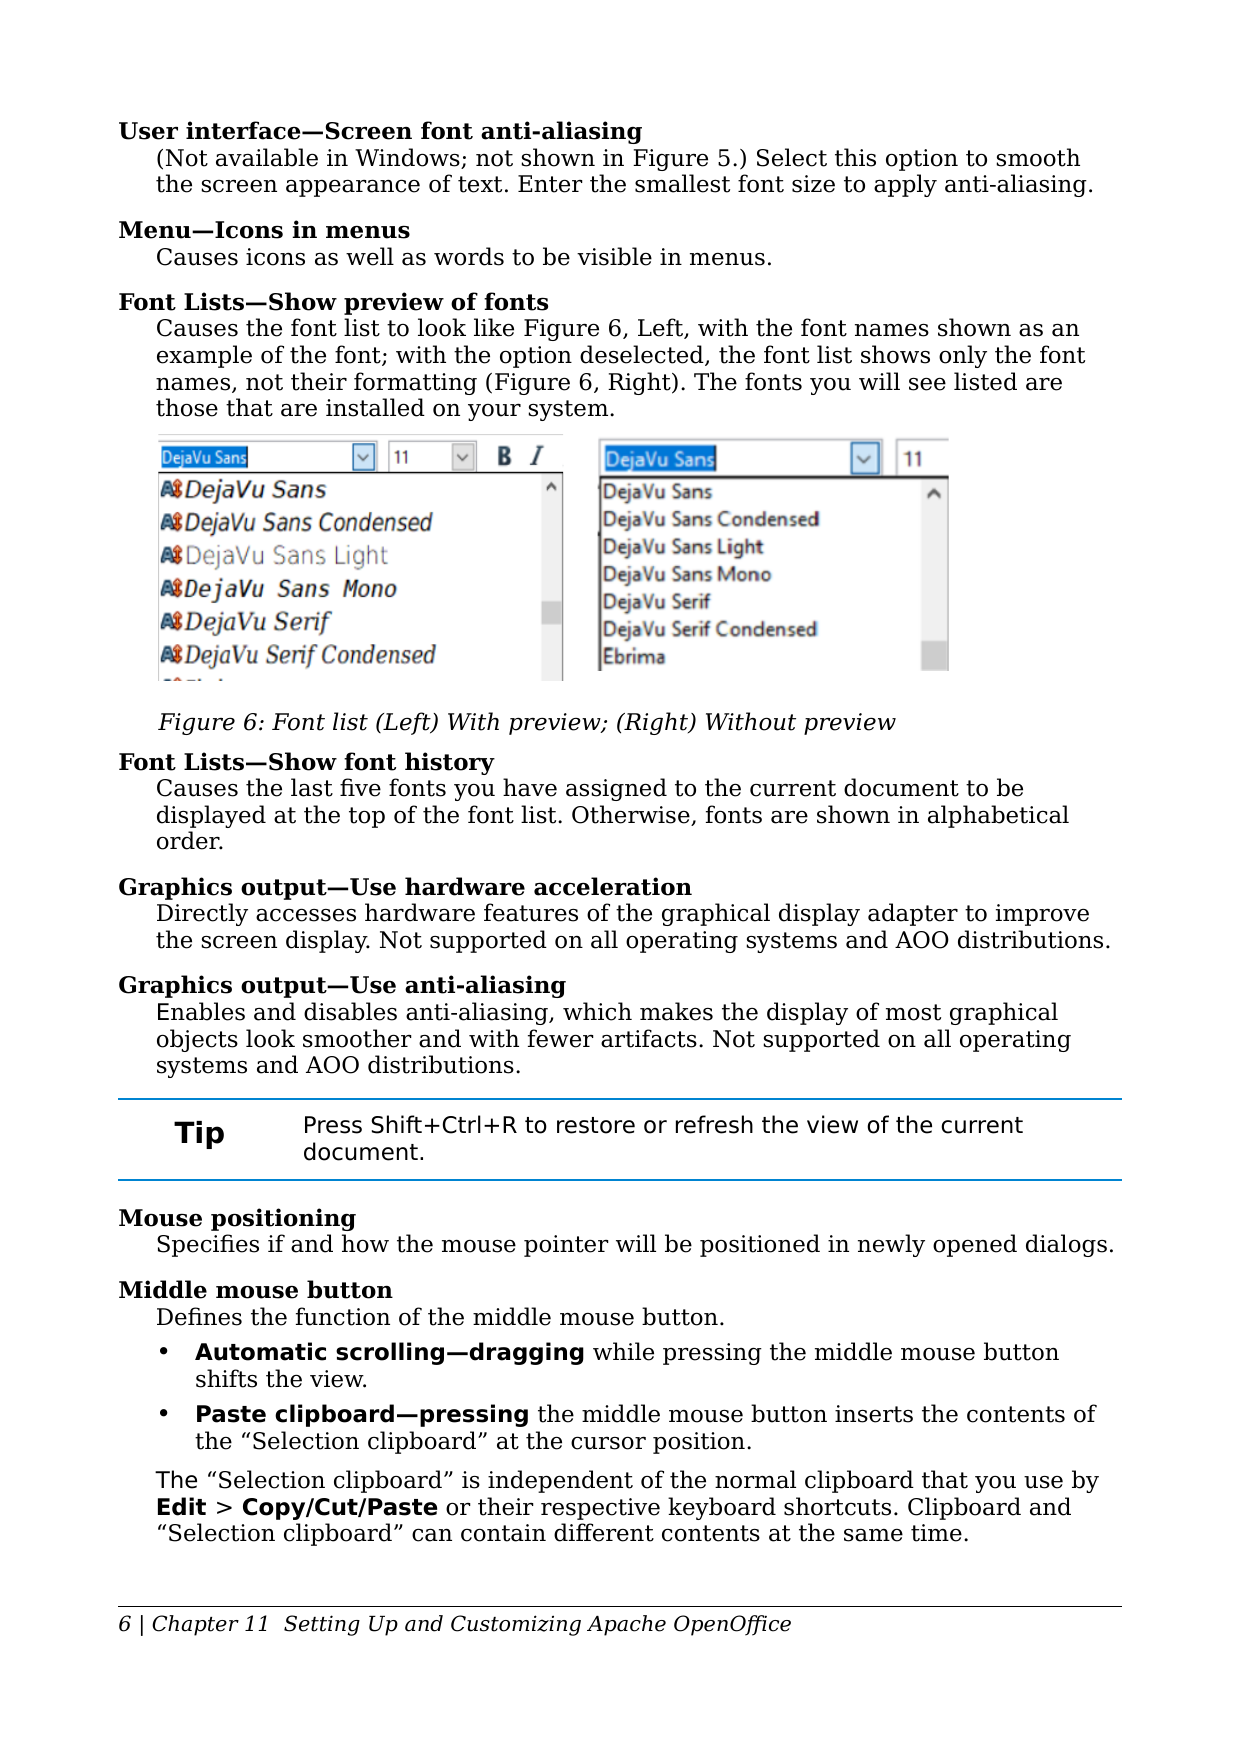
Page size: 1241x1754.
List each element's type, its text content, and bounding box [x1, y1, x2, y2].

text Causes icons as well as words to be visible in menus. [156, 244, 1122, 270]
text Graphics output—Use hardware acceleration [118, 874, 1122, 901]
table_cell Figure 6: Font list (Left) With preview; (Right) Without preview [158, 709, 957, 742]
text User interface—Screen font anti-aliasing [118, 118, 1122, 145]
text Causes the font list to look like Figure 6, Left, with the font names shown as an example of the font; with the option deselected, the font list shows only the font names, not their formatting (Figure 6, Right). The fonts you will see listed are those that are installed on your system. [156, 316, 1122, 422]
text Font Lists—Show preview of fonts [118, 289, 1122, 316]
picture [158, 434, 564, 681]
text Directly accesses hardware features of the graphical display adapter to improve the screen display. Not supported on all operating systems and AOO distributions. [156, 901, 1122, 954]
table_header [158, 435, 589, 709]
text The “Selection clipboard” is independent of the normal clipboard that you use by Edit > Copy/Cut/Paste or their respective keyboard shortcuts. Clipboard and “Selection clipboard” can contain different contents at the same time. [156, 1467, 1122, 1547]
text Enables and disables anti-aliasing, which makes the display of most graphical objects look smoother and with fewer artifacts. Not supported on all operating systems and AOO distributions. [156, 999, 1122, 1079]
list Automatic scrolling—dragging while pressing the middle mouse button shifts the view. [156, 1337, 1122, 1393]
text (Not available in Windows; not shown in Figure 5.) Select this option to smooth the screen appearance of text. Enter the smallest font size to apply anti-aliasing. [156, 145, 1122, 198]
picture [597, 434, 949, 671]
list Paste clipboard—pressing the middle mouse button inserts the contents of the “Selection clipboard” at the cursor position. [156, 1399, 1122, 1455]
table_header Tip [118, 1100, 281, 1179]
text Causes the last five fonts you have assigned to the current document to be displayed at the top of the font list. Otherwise, fonts are shown in alphabetical order. [156, 775, 1122, 855]
text Menu—Icons in menus [118, 217, 1122, 244]
text Mouse positioning [118, 1205, 1122, 1232]
text Font Lists—Show font history [118, 748, 1122, 775]
table_header Press Shift+Ctrl+R to restore or refresh the view of the current document. [281, 1100, 1122, 1179]
text Graphics output—Use anti-aliasing [118, 972, 1122, 999]
text Defines the function of the middle mouse button. [156, 1304, 1122, 1330]
table_header [589, 435, 957, 709]
text Middle mouse button [118, 1277, 1122, 1304]
text Specifies if and how the mouse pointer will be positioned in newly opened dialogs. [156, 1232, 1122, 1258]
